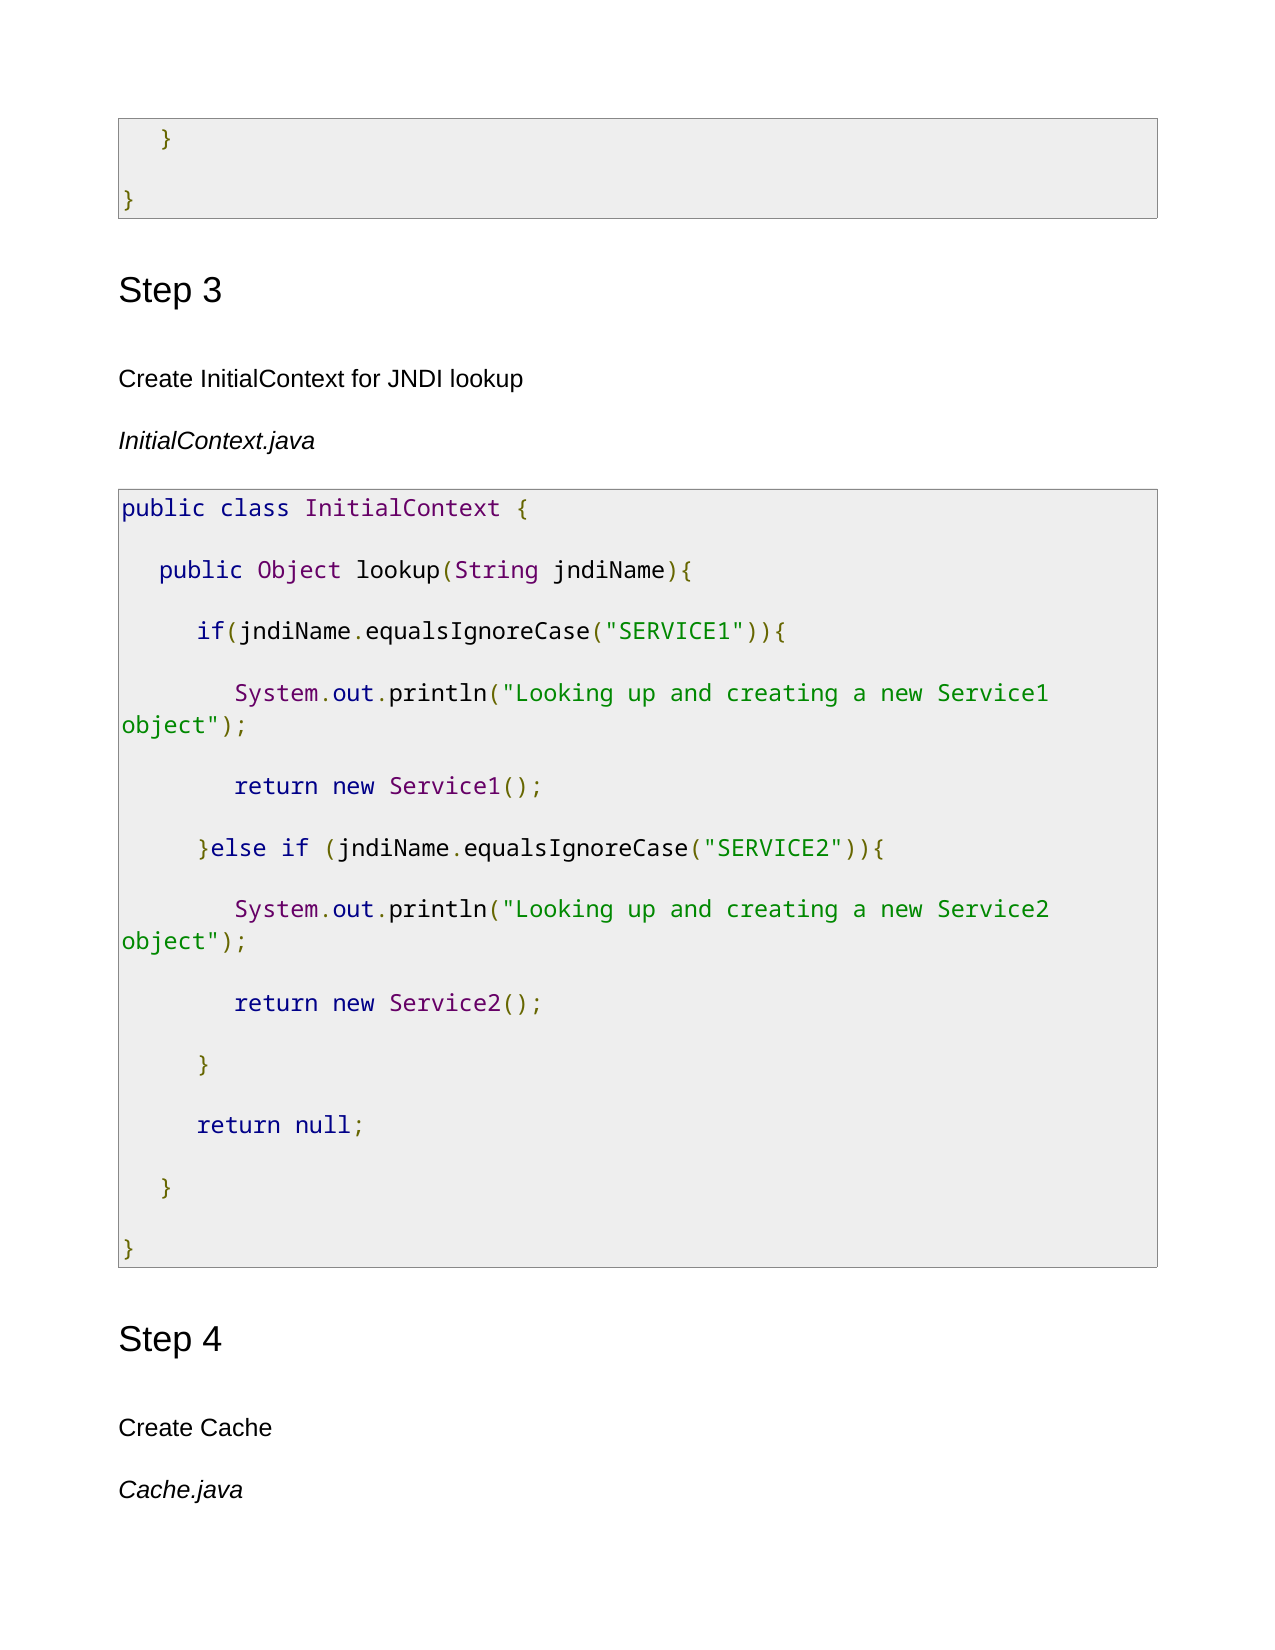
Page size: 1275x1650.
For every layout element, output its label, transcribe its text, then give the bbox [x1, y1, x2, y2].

text } [119, 1044, 1157, 1079]
text } [119, 119, 1157, 153]
text Cache.java [118, 1475, 1157, 1504]
text Create InitialContext for JNDI lookup [118, 363, 1157, 392]
text return null; [119, 1106, 1157, 1141]
text return new Service1(); [119, 766, 1157, 802]
text public Object lookup(String jndiName){ [119, 550, 1157, 585]
text } [119, 1167, 1157, 1202]
text }else if (jndiName.equalsIgnoreCase("SERVICE2")){ [119, 828, 1157, 863]
text if(jndiName.equalsIgnoreCase("SERVICE1")){ [119, 611, 1157, 647]
text System.out.println("Looking up and creating a new Service2 object"); [119, 889, 1157, 956]
text System.out.println("Looking up and creating a new Service1 object"); [119, 673, 1157, 740]
text } [119, 179, 1157, 218]
text } [119, 1228, 1157, 1267]
subtitle Step 4 [118, 1317, 1157, 1359]
text InitialContext.java [118, 426, 1157, 455]
text Create Cache [118, 1412, 1157, 1441]
subtitle Step 3 [118, 268, 1157, 310]
text return new Service2(); [119, 983, 1157, 1018]
text public class InitialContext { [119, 490, 1157, 524]
